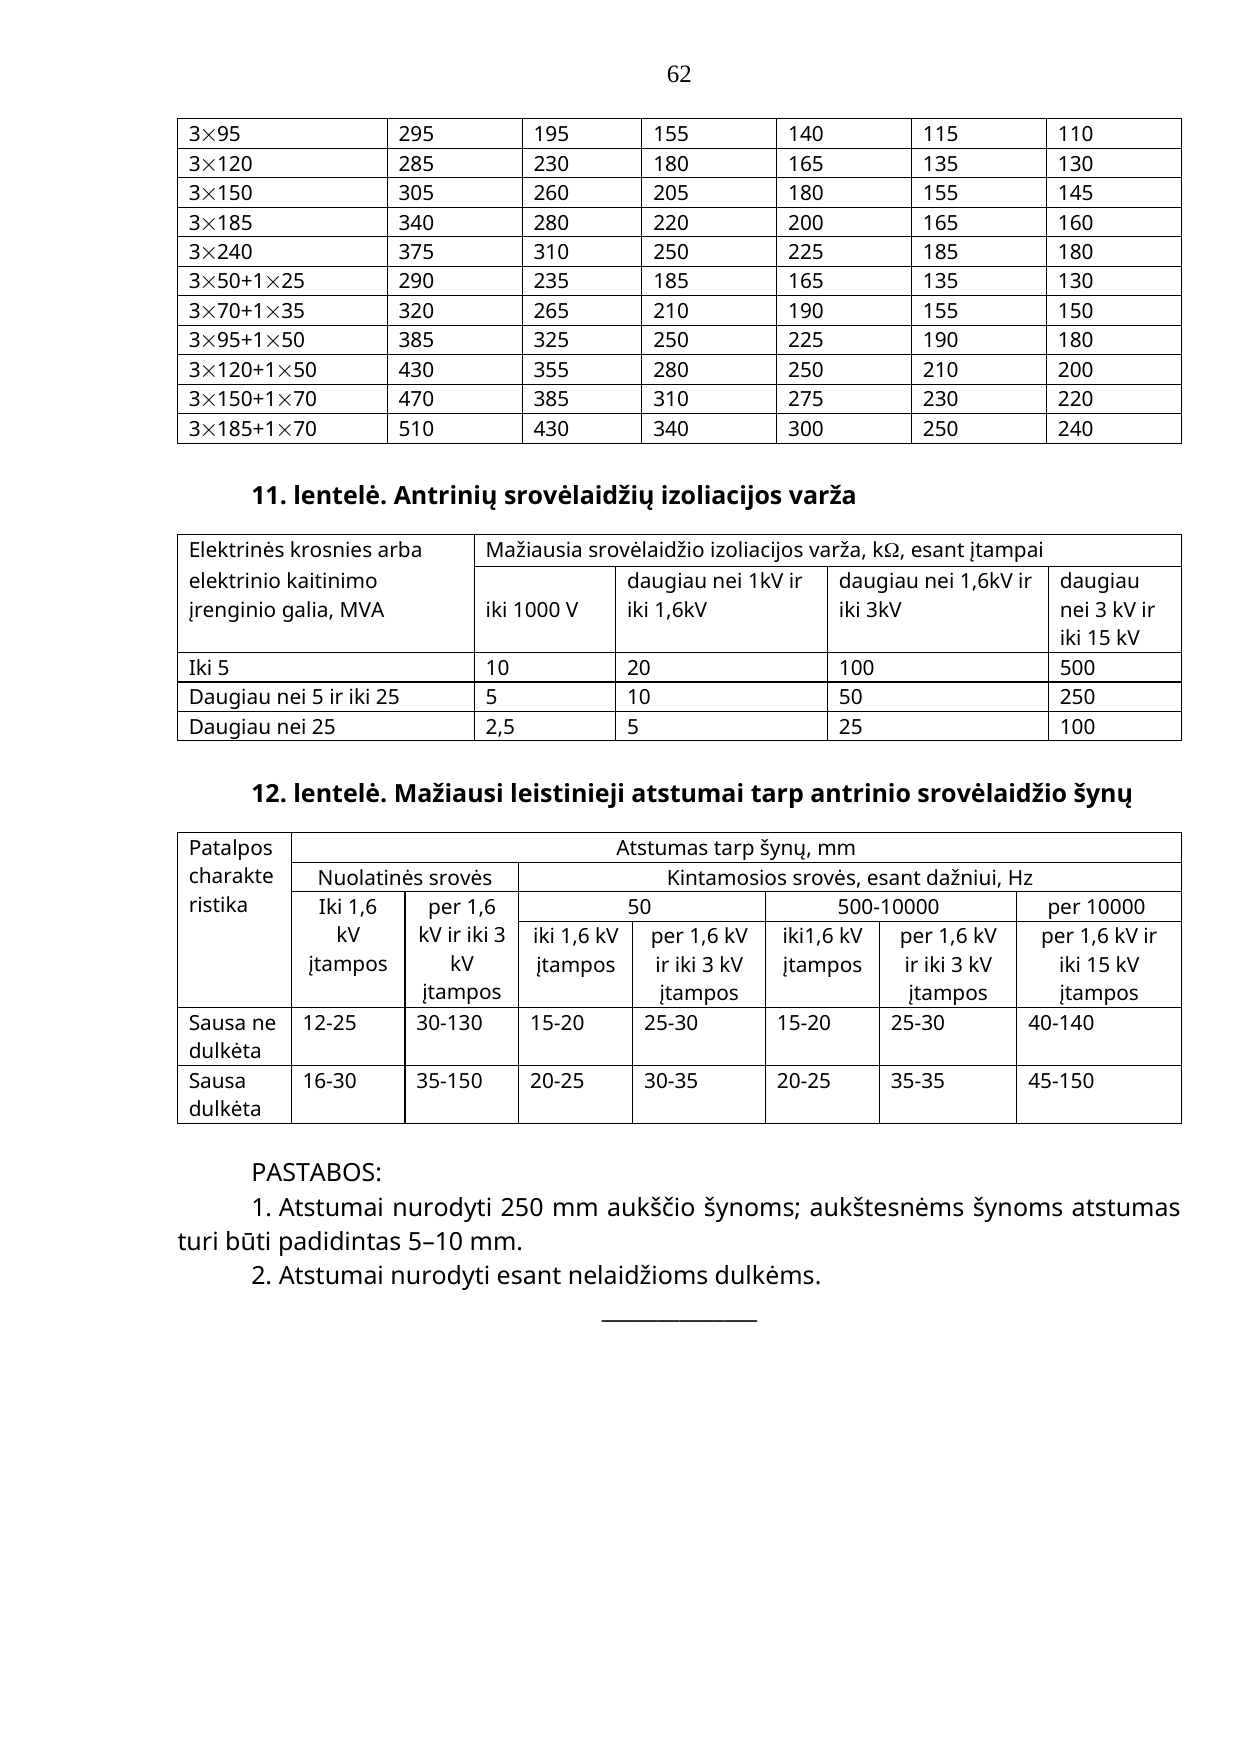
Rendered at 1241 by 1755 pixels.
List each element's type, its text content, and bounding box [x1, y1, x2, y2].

table_cell 190 [912, 326, 1046, 354]
table_cell 220 [642, 208, 776, 236]
table_cell 185 [642, 267, 776, 295]
table_cell 180 [642, 149, 776, 177]
table_cell 165 [777, 267, 911, 295]
table_cell 280 [523, 208, 641, 236]
table_cell per 10000 [1017, 892, 1181, 921]
table_cell 180 [1047, 326, 1181, 354]
table_cell 310 [523, 237, 641, 266]
table_cell 2,5 [475, 712, 615, 740]
table_cell 25-30 [633, 1008, 765, 1065]
table_cell 3´120 [178, 149, 387, 177]
table_cell 220 [1047, 385, 1181, 413]
table_cell 5 [475, 683, 615, 711]
table_cell Kintamosios srovės, esant dažniui, Hz [519, 863, 1181, 891]
table_cell 275 [777, 385, 911, 413]
table_cell 230 [912, 385, 1046, 413]
table_cell 470 [388, 385, 522, 413]
table_cell 25 [828, 712, 1048, 740]
table_cell 5 [616, 712, 827, 740]
table_cell 235 [523, 267, 641, 295]
table_cell 10 [475, 653, 615, 681]
table_cell 3´150 [178, 178, 387, 207]
table_cell 375 [388, 237, 522, 266]
table_cell elektrinio kaitinimo įrenginio galia, MVA [178, 566, 474, 652]
table_cell 15-20 [766, 1008, 879, 1065]
table_cell Nuolatinės srovės [292, 863, 518, 891]
table_cell 265 [523, 296, 641, 324]
table_cell 3´95 [178, 119, 387, 148]
table_cell 280 [642, 355, 776, 383]
table_header Mažiausia srovėlaidžio izoliacijos varža, kW, esant įtampai [475, 535, 1181, 566]
table_cell 140 [777, 119, 911, 148]
table_cell Daugiau nei 25 [178, 712, 474, 740]
table_cell 12-25 [292, 1008, 404, 1065]
table_cell 35-35 [880, 1066, 1016, 1123]
table_cell iki 1,6 kV įtampos [519, 922, 632, 1007]
table_cell 385 [523, 385, 641, 413]
table_cell 500 [1049, 653, 1181, 681]
table_cell Iki 5 [178, 653, 474, 681]
table_cell 200 [1047, 355, 1181, 383]
table_cell 240 [1047, 414, 1181, 442]
table_cell 500-10000 [766, 892, 1016, 921]
table_cell 100 [828, 653, 1048, 681]
table_cell 385 [388, 326, 522, 354]
table_cell Sausa ne dulkėta [178, 1008, 291, 1065]
text 12. lentelė. Mažiausi leistinieji atstumai tarp antrinio srovėlaidžio šynų [177, 775, 1181, 809]
table_cell per 1,6 kV ir iki 15 kV įtampos [1017, 922, 1181, 1007]
table_cell 10 [616, 683, 827, 711]
table_cell 305 [388, 178, 522, 207]
table_cell Sausa dulkėta [178, 1066, 291, 1123]
table_cell 185 [912, 237, 1046, 266]
table_cell 165 [912, 208, 1046, 236]
table_cell 130 [1047, 267, 1181, 295]
table_cell 200 [777, 208, 911, 236]
table_cell 16-30 [292, 1066, 404, 1123]
text 1. Atstumai nurodyti 250 mm aukščio šynoms; aukštesnėms šynoms atstumas turi būti padidintas 5–10 mm. [177, 1189, 1181, 1257]
table_cell 115 [912, 119, 1046, 148]
table_cell 155 [912, 296, 1046, 324]
table_cell 340 [388, 208, 522, 236]
table_cell 3´150+1´70 [178, 385, 387, 413]
table_cell 320 [388, 296, 522, 324]
table_cell 205 [642, 178, 776, 207]
table_cell 135 [912, 267, 1046, 295]
table_cell 195 [523, 119, 641, 148]
table_cell Iki 1,6 kV įtampos [292, 892, 404, 1007]
table_cell 3´120+1´50 [178, 355, 387, 383]
table_cell 20-25 [519, 1066, 632, 1123]
table_cell 160 [1047, 208, 1181, 236]
text PASTABOS: [177, 1155, 1181, 1189]
table_cell 30-130 [406, 1008, 518, 1065]
table_cell 50 [519, 892, 765, 921]
table_cell per 1,6 kV ir iki 3 kV įtampos [880, 922, 1016, 1007]
table_cell 210 [912, 355, 1046, 383]
table_cell 110 [1047, 119, 1181, 148]
table_cell 3´185+1´70 [178, 414, 387, 442]
table_cell 50 [828, 683, 1048, 711]
table_cell 225 [777, 326, 911, 354]
table_cell 290 [388, 267, 522, 295]
table_header Atstumas tarp šynų, mm [292, 833, 1181, 862]
table_cell 135 [912, 149, 1046, 177]
table_cell Daugiau nei 5 ir iki 25 [178, 683, 474, 711]
table_cell 190 [777, 296, 911, 324]
table_cell iki 1000 V [475, 567, 615, 652]
table_header Elektrinės krosnies arba [178, 535, 474, 566]
table_cell 3´95+1´50 [178, 326, 387, 354]
table_cell 325 [523, 326, 641, 354]
table_cell 3´185 [178, 208, 387, 236]
table_cell 430 [388, 355, 522, 383]
table_cell per 1,6 kV ir iki 3 kV įtampos [633, 922, 765, 1007]
table_cell 150 [1047, 296, 1181, 324]
table_cell 230 [523, 149, 641, 177]
table_cell 130 [1047, 149, 1181, 177]
table_cell 295 [388, 119, 522, 148]
table_cell 40-140 [1017, 1008, 1181, 1065]
table_cell 20-25 [766, 1066, 879, 1123]
table_cell 145 [1047, 178, 1181, 207]
table_cell 300 [777, 414, 911, 442]
table_cell 3´240 [178, 237, 387, 266]
text 11. lentelė. Antrinių srovėlaidžių izoliacijos varža [177, 477, 1181, 512]
table_cell daugiau nei 1kV ir iki 1,6kV [616, 567, 827, 652]
table_cell 35-150 [406, 1066, 518, 1123]
table_cell 30-35 [633, 1066, 765, 1123]
table_cell 225 [777, 237, 911, 266]
table_cell 430 [523, 414, 641, 442]
table_cell 250 [912, 414, 1046, 442]
table_cell 260 [523, 178, 641, 207]
table_cell 45-150 [1017, 1066, 1181, 1123]
table_cell 3´50+1´25 [178, 267, 387, 295]
table_cell daugiau nei 1,6kV ir iki 3kV [828, 567, 1048, 652]
table_cell 250 [642, 237, 776, 266]
table_cell daugiau nei 3 kV ir iki 15 kV [1049, 567, 1181, 652]
table_cell 165 [777, 149, 911, 177]
table_cell iki1,6 kV įtampos [766, 922, 879, 1007]
table_cell per 1,6 kV ir iki 3 kV įtampos [406, 892, 518, 1007]
table_cell 250 [777, 355, 911, 383]
table_cell 3´70+1´35 [178, 296, 387, 324]
text 2. Atstumai nurodyti esant nelaidžioms dulkėms. [177, 1257, 1181, 1291]
table_cell 15-20 [519, 1008, 632, 1065]
table_cell 25-30 [880, 1008, 1016, 1065]
table_cell 210 [642, 296, 776, 324]
table_header Patalpos charakteristika [178, 833, 291, 1007]
table_cell 355 [523, 355, 641, 383]
table_cell 100 [1049, 712, 1181, 740]
table_cell 250 [1049, 683, 1181, 711]
table_cell 20 [616, 653, 827, 681]
table_cell 250 [642, 326, 776, 354]
table_cell 310 [642, 385, 776, 413]
table_cell 285 [388, 149, 522, 177]
table_cell 510 [388, 414, 522, 442]
table_cell 155 [912, 178, 1046, 207]
text ______________ [177, 1291, 1181, 1325]
table_cell 155 [642, 119, 776, 148]
table_cell 180 [1047, 237, 1181, 266]
table_cell 340 [642, 414, 776, 442]
table_cell 180 [777, 178, 911, 207]
